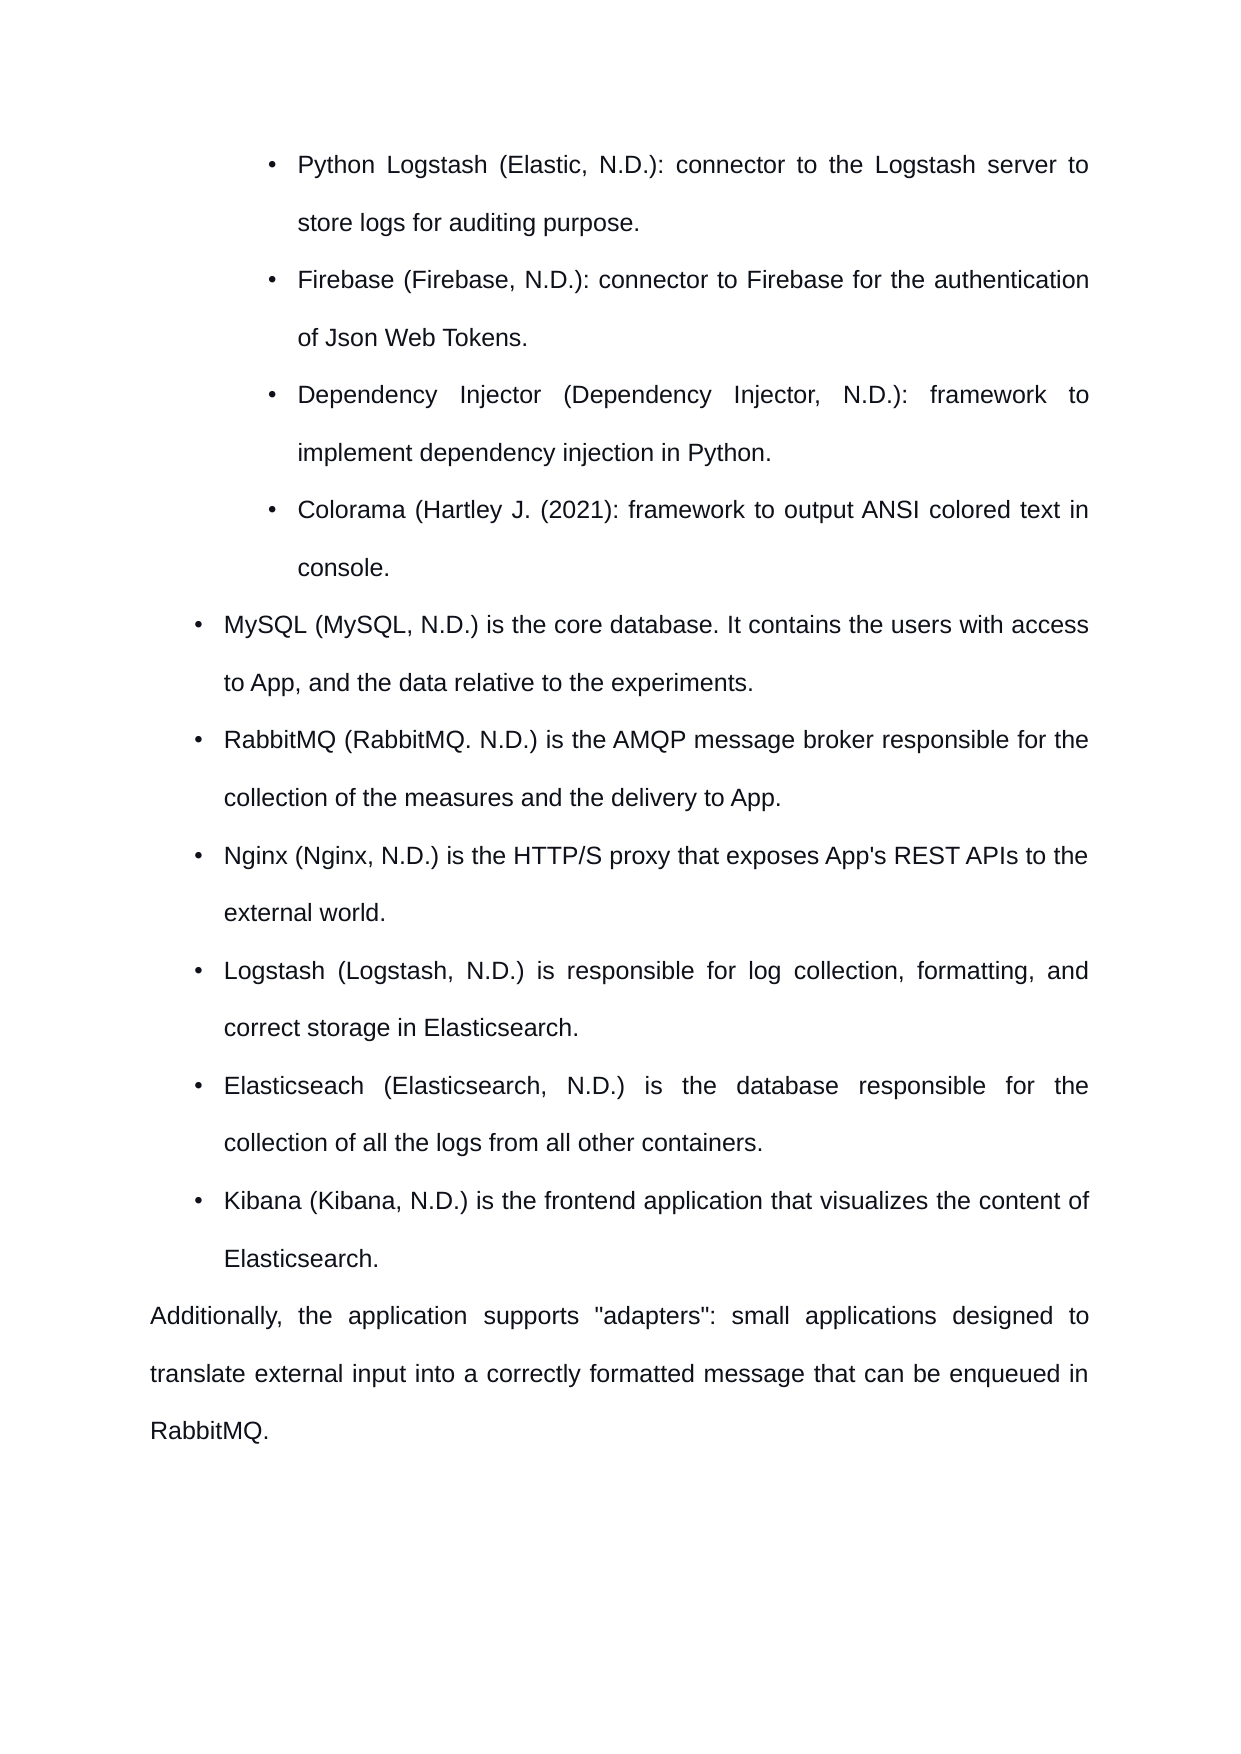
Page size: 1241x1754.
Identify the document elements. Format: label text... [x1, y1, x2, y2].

list Python Logstash (Elastic, N.D.): connector to the Logstash server to store logs for auditing purpose. [268, 150, 1091, 236]
text Additionally, the application supports "adapters": small applications designed to translate external input into a correctly formatted message that can be enqueued in RabbitMQ. [150, 1301, 1091, 1445]
list Dependency Injector (Dependency Injector, N.D.): framework to implement dependency injection in Python. [268, 380, 1091, 467]
list Firebase (Firebase, N.D.): connector to Firebase for the authentication of Json Web Tokens. [268, 265, 1091, 351]
list Elasticseach (Elasticsearch, N.D.) is the database responsible for the collection of all the logs from all other containers. [194, 1071, 1091, 1157]
list Nginx (Nginx, N.D.) is the HTTP/S proxy that exposes App's REST APIs to the external world. [194, 841, 1091, 927]
list RabbitMQ (RabbitMQ. N.D.) is the AMQP message broker responsible for the collection of the measures and the delivery to App. [194, 726, 1091, 812]
list Colorama (Hartley J. (2021): framework to output ANSI colored text in console. [268, 495, 1091, 582]
list Kibana (Kibana, N.D.) is the frontend application that visualizes the content of Elasticsearch. [194, 1186, 1091, 1272]
list MySQL (MySQL, N.D.) is the core database. It contains the users with access to App, and the data relative to the experiments. [194, 610, 1091, 697]
list Logstash (Logstash, N.D.) is responsible for log collection, formatting, and correct storage in Elasticsearch. [194, 956, 1091, 1042]
